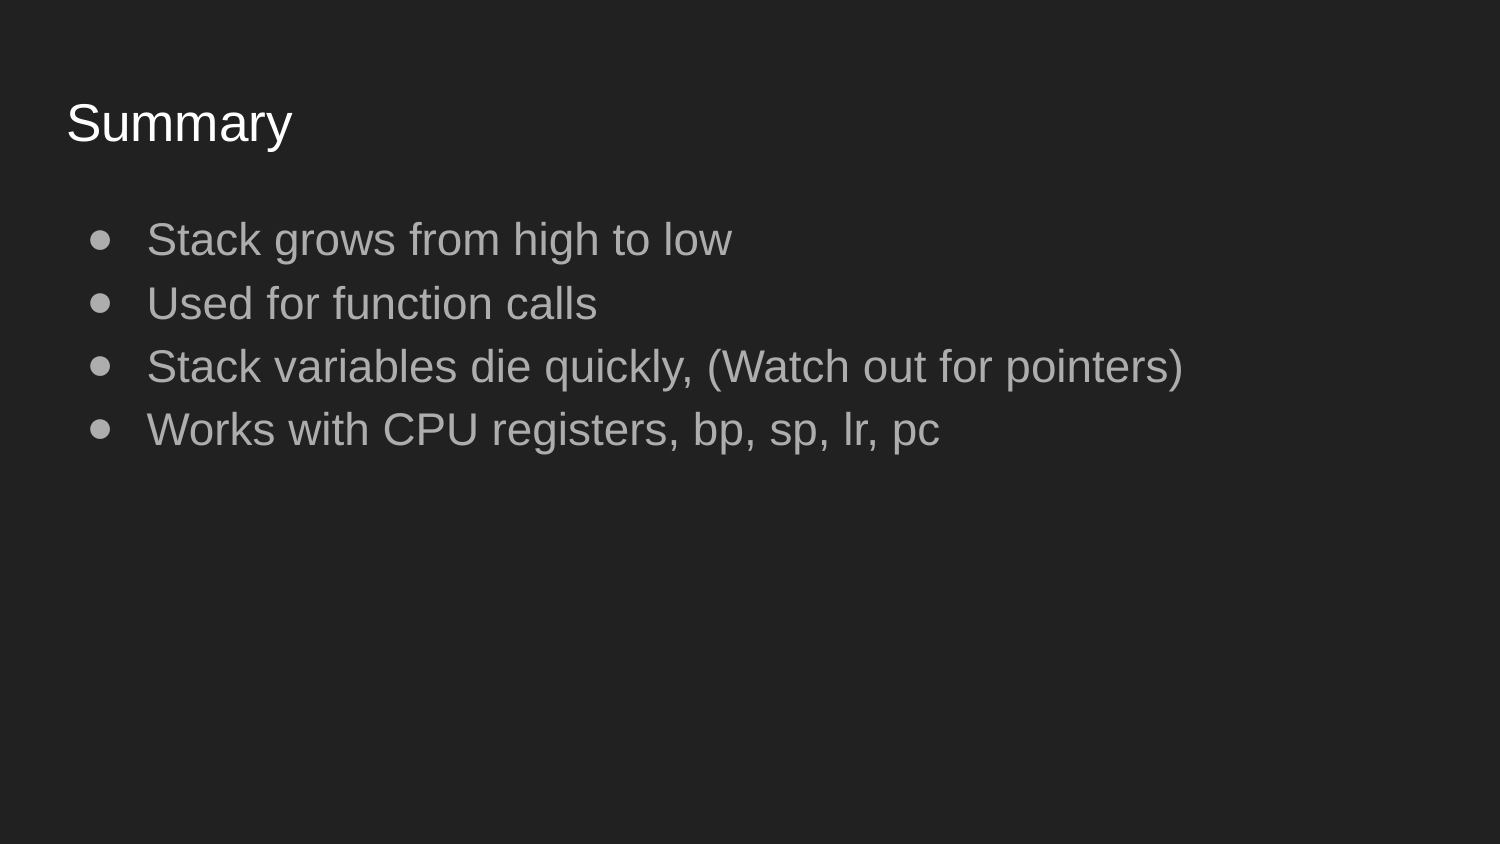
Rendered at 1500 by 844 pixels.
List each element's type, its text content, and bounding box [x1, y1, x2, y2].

title Summary [51, 72, 1449, 167]
list Stack grows from high to low Used for function calls Stack variables die quickly, (Watch out for pointers) Works with CPU registers, bp, sp, lr, pc [56, 186, 1339, 570]
